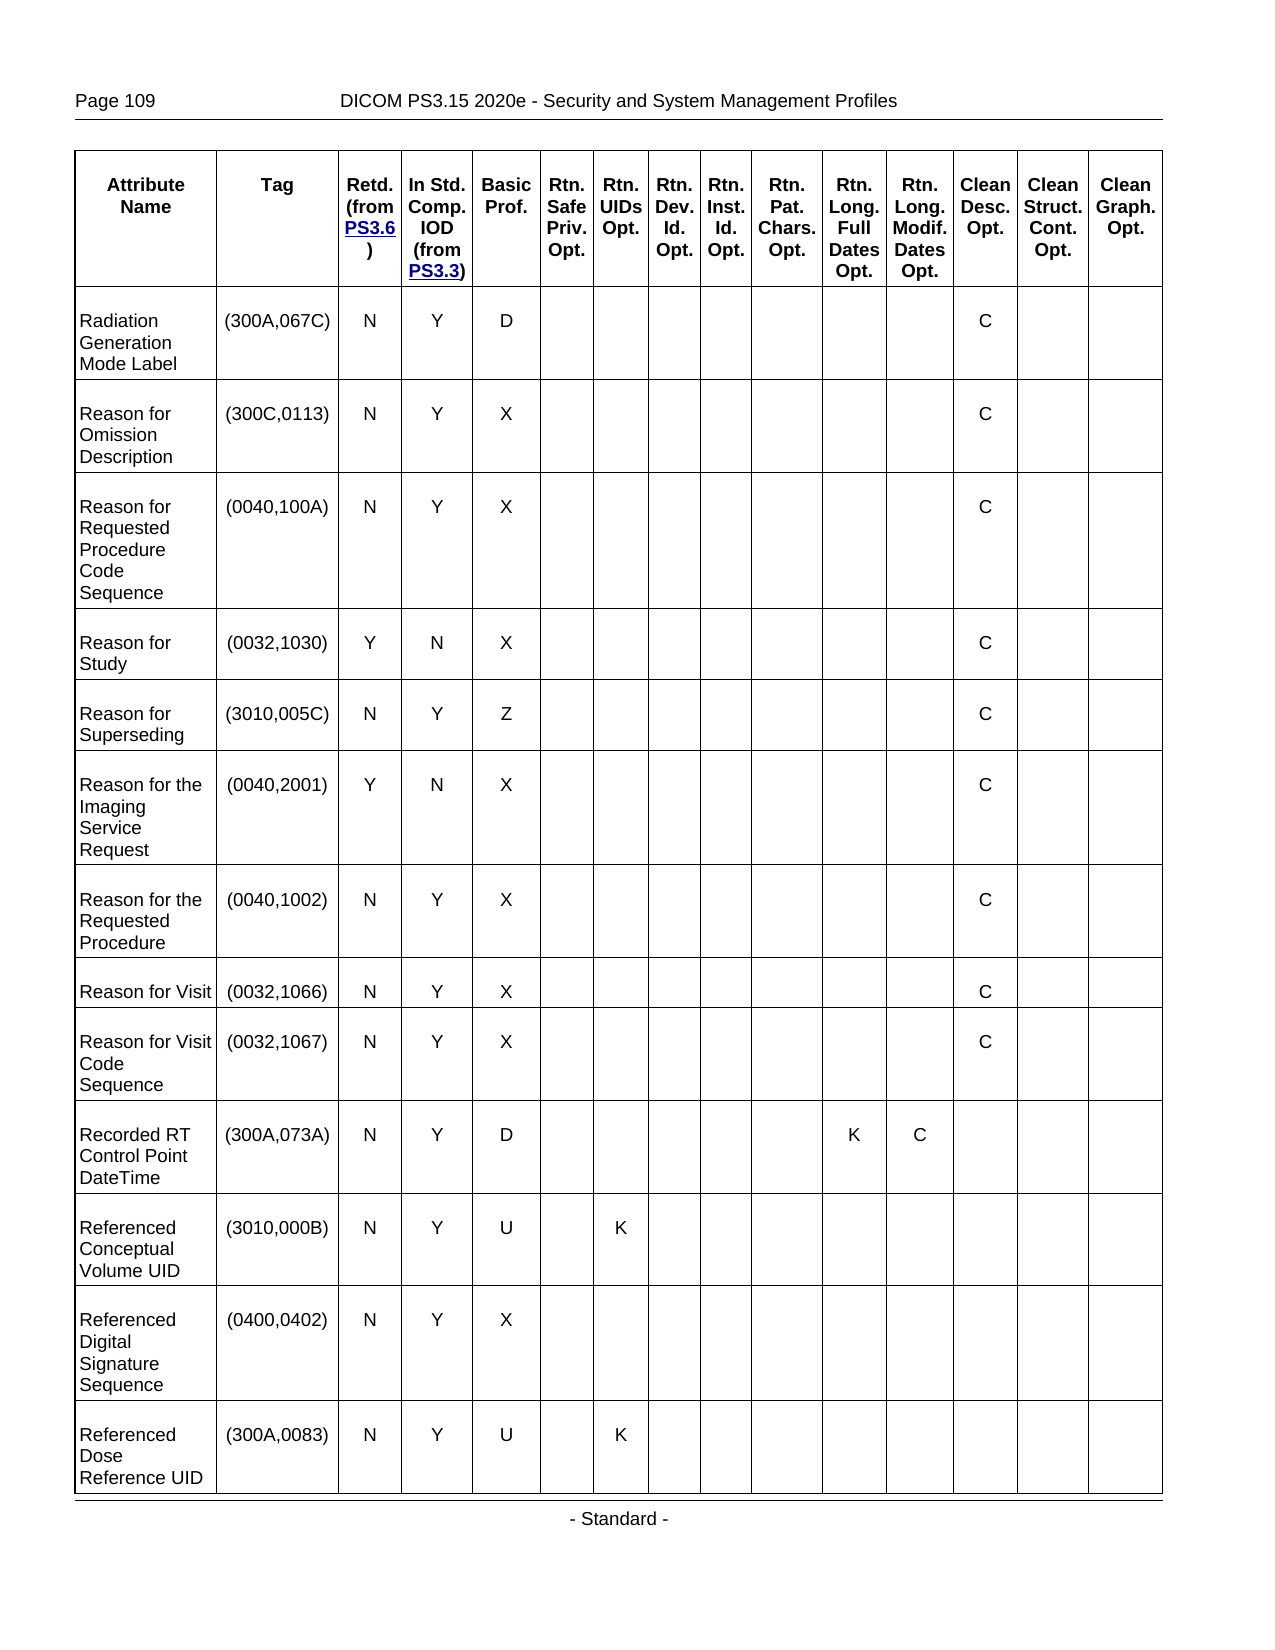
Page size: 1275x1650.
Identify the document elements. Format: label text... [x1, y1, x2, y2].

table_header Rtn. Dev. Id. Opt. [649, 151, 700, 286]
table_cell [1018, 609, 1088, 679]
table_cell [823, 680, 886, 750]
table_cell [1089, 609, 1162, 679]
table_cell Y [402, 1286, 472, 1400]
table_cell Y [402, 1008, 472, 1100]
table_cell [887, 380, 953, 472]
table_cell [1018, 1101, 1088, 1192]
table_cell [887, 473, 953, 607]
table_cell C [954, 958, 1017, 1007]
table_cell [752, 1008, 822, 1100]
table_cell [701, 1194, 751, 1285]
table_cell [1018, 1194, 1088, 1285]
table_cell [701, 287, 751, 379]
table_header Clean Graph. Opt. [1089, 151, 1162, 286]
table_cell Referenced Digital Signature Sequence [76, 1286, 216, 1400]
table_cell Z [473, 680, 540, 750]
table_cell [1089, 287, 1162, 379]
table_header In Std. Comp. IOD (from PS3.3) [402, 151, 472, 286]
table_cell [887, 958, 953, 1007]
table_cell [823, 609, 886, 679]
table_cell Reason for Superseding [76, 680, 216, 750]
table_cell [541, 958, 593, 1007]
table_cell N [339, 1008, 401, 1100]
table_cell [1089, 473, 1162, 607]
table_cell [701, 473, 751, 607]
table_cell [701, 1101, 751, 1192]
table_cell N [339, 1286, 401, 1400]
table_cell (0040,100A) [217, 473, 338, 607]
table_cell [823, 958, 886, 1007]
table_cell [887, 1286, 953, 1400]
table_cell Reason for the Requested Procedure [76, 865, 216, 957]
table_cell [541, 680, 593, 750]
table_cell [752, 609, 822, 679]
table_cell [541, 751, 593, 864]
table_cell N [339, 865, 401, 957]
table_cell [594, 287, 648, 379]
table_cell N [339, 287, 401, 379]
table_cell [594, 1008, 648, 1100]
table_cell C [954, 865, 1017, 957]
table_cell Y [339, 609, 401, 679]
table_cell Reason for the Imaging Service Request [76, 751, 216, 864]
table_cell [1018, 473, 1088, 607]
table_cell [701, 609, 751, 679]
table_cell [954, 1286, 1017, 1400]
table_cell [752, 751, 822, 864]
table_cell [887, 1194, 953, 1285]
table_header Attribute Name [76, 151, 216, 286]
table_cell [823, 1008, 886, 1100]
table_cell [823, 865, 886, 957]
table_cell [541, 1008, 593, 1100]
table_cell C [954, 380, 1017, 472]
table_cell [752, 1401, 822, 1492]
table_cell Y [402, 1194, 472, 1285]
table_cell [649, 751, 700, 864]
table_cell (3010,005C) [217, 680, 338, 750]
table_cell (0040,1002) [217, 865, 338, 957]
table_cell [823, 380, 886, 472]
table_cell [594, 609, 648, 679]
table_cell [887, 751, 953, 864]
table_cell [823, 473, 886, 607]
table_cell [752, 958, 822, 1007]
table_cell Y [402, 865, 472, 957]
table_cell Reason for Requested Procedure Code Sequence [76, 473, 216, 607]
table_cell (300A,073A) [217, 1101, 338, 1192]
table_cell [752, 1101, 822, 1192]
table_cell [887, 1401, 953, 1492]
table_cell [954, 1101, 1017, 1192]
table_cell [649, 1101, 700, 1192]
table_cell [823, 287, 886, 379]
table_cell X [473, 1286, 540, 1400]
table_cell [752, 287, 822, 379]
table_cell [887, 680, 953, 750]
table_cell [752, 1286, 822, 1400]
table_cell [541, 1194, 593, 1285]
table_cell [594, 751, 648, 864]
table_cell [701, 680, 751, 750]
table_cell [823, 1286, 886, 1400]
table_cell Y [402, 1401, 472, 1492]
table_cell D [473, 287, 540, 379]
table_cell Y [339, 751, 401, 864]
table_cell N [339, 680, 401, 750]
table_cell [649, 958, 700, 1007]
table_cell [701, 958, 751, 1007]
table_cell [649, 865, 700, 957]
table_cell [649, 1401, 700, 1492]
table_cell N [402, 751, 472, 864]
table_cell [541, 380, 593, 472]
table_cell Y [402, 958, 472, 1007]
table_cell [752, 680, 822, 750]
table_header Clean Struct. Cont. Opt. [1018, 151, 1088, 286]
table_cell Y [402, 1101, 472, 1192]
table_cell Reason for Visit Code Sequence [76, 1008, 216, 1100]
table_cell X [473, 751, 540, 864]
table_cell [1089, 380, 1162, 472]
table_cell C [954, 751, 1017, 864]
table_cell [541, 287, 593, 379]
table_cell [1018, 380, 1088, 472]
table_cell U [473, 1194, 540, 1285]
table_cell [649, 609, 700, 679]
table_cell [594, 1101, 648, 1192]
table_cell [1018, 865, 1088, 957]
table_cell [823, 751, 886, 864]
table_cell (300C,0113) [217, 380, 338, 472]
table_header Basic Prof. [473, 151, 540, 286]
table_cell [752, 865, 822, 957]
table_cell (0032,1030) [217, 609, 338, 679]
table_cell Referenced Conceptual Volume UID [76, 1194, 216, 1285]
table_cell [1018, 958, 1088, 1007]
table_cell [649, 380, 700, 472]
table_cell Recorded RT Control Point DateTime [76, 1101, 216, 1192]
table_cell [1089, 751, 1162, 864]
table_cell [594, 473, 648, 607]
table_cell [887, 865, 953, 957]
table_cell [594, 1286, 648, 1400]
table_header Tag [217, 151, 338, 286]
table_cell [541, 1401, 593, 1492]
table_header Clean Desc. Opt. [954, 151, 1017, 286]
table_cell N [339, 1194, 401, 1285]
table_cell (0040,2001) [217, 751, 338, 864]
table_cell [1089, 1101, 1162, 1192]
table_cell (3010,000B) [217, 1194, 338, 1285]
table_cell [701, 1286, 751, 1400]
table_cell [887, 287, 953, 379]
table_cell [1089, 958, 1162, 1007]
table_cell N [339, 380, 401, 472]
table_cell [1018, 1286, 1088, 1400]
table_cell [1089, 1008, 1162, 1100]
table_cell [1018, 1008, 1088, 1100]
table_cell [1089, 1194, 1162, 1285]
table_cell [594, 680, 648, 750]
table_header Rtn. Inst. Id. Opt. [701, 151, 751, 286]
table_cell [541, 609, 593, 679]
table_cell Radiation Generation Mode Label [76, 287, 216, 379]
table_cell [541, 865, 593, 957]
table_cell [1018, 1401, 1088, 1492]
table_cell [752, 380, 822, 472]
table_cell [823, 1401, 886, 1492]
table_cell N [339, 1401, 401, 1492]
table_cell [541, 1101, 593, 1192]
table_cell C [954, 609, 1017, 679]
table_cell [1018, 751, 1088, 864]
table_cell [1089, 865, 1162, 957]
table_cell N [402, 609, 472, 679]
table_cell [701, 380, 751, 472]
table_cell [954, 1194, 1017, 1285]
table_cell [649, 680, 700, 750]
table_cell N [339, 1101, 401, 1192]
table_cell (300A,0083) [217, 1401, 338, 1492]
table_cell X [473, 380, 540, 472]
table_cell [1018, 680, 1088, 750]
table_header Rtn. Long. Modif. Dates Opt. [887, 151, 953, 286]
table_cell Y [402, 473, 472, 607]
table_cell [954, 1401, 1017, 1492]
table_cell [1018, 287, 1088, 379]
table_cell C [954, 1008, 1017, 1100]
table_cell [1089, 1286, 1162, 1400]
table_cell (0032,1067) [217, 1008, 338, 1100]
table_cell Referenced Dose Reference UID [76, 1401, 216, 1492]
table_header Retd. (from PS3.6) [339, 151, 401, 286]
table_cell [887, 1008, 953, 1100]
table_cell D [473, 1101, 540, 1192]
table_cell [701, 751, 751, 864]
table_cell [541, 473, 593, 607]
table_cell C [887, 1101, 953, 1192]
table_cell Reason for Visit [76, 958, 216, 1007]
table_cell [701, 865, 751, 957]
table_cell Y [402, 680, 472, 750]
table_cell (0032,1066) [217, 958, 338, 1007]
table_cell X [473, 1008, 540, 1100]
table_cell K [594, 1401, 648, 1492]
table_header Rtn. Safe Priv. Opt. [541, 151, 593, 286]
table_cell [823, 1194, 886, 1285]
table_cell C [954, 680, 1017, 750]
table_cell N [339, 958, 401, 1007]
table_cell [1089, 680, 1162, 750]
table_cell Reason for Study [76, 609, 216, 679]
table_cell N [339, 473, 401, 607]
table_header Rtn. Pat. Chars. Opt. [752, 151, 822, 286]
table_cell [752, 1194, 822, 1285]
table_cell [701, 1008, 751, 1100]
table_cell U [473, 1401, 540, 1492]
table_cell Y [402, 287, 472, 379]
table_cell [1089, 1401, 1162, 1492]
table_cell [649, 1286, 700, 1400]
table_cell [594, 380, 648, 472]
table_cell X [473, 958, 540, 1007]
table_cell Reason for Omission Description [76, 380, 216, 472]
table_cell K [594, 1194, 648, 1285]
table_cell Y [402, 380, 472, 472]
table_cell [649, 1008, 700, 1100]
table_cell [887, 609, 953, 679]
table_cell [594, 865, 648, 957]
table_cell [541, 1286, 593, 1400]
table_cell C [954, 287, 1017, 379]
table_header Rtn. Long. Full Dates Opt. [823, 151, 886, 286]
table_header Rtn. UIDs Opt. [594, 151, 648, 286]
table_cell (300A,067C) [217, 287, 338, 379]
table_cell X [473, 473, 540, 607]
table_cell X [473, 865, 540, 957]
table_cell [649, 473, 700, 607]
table_cell (0400,0402) [217, 1286, 338, 1400]
table_cell [594, 958, 648, 1007]
table_cell [649, 1194, 700, 1285]
table_cell [649, 287, 700, 379]
table_cell [752, 473, 822, 607]
table_cell C [954, 473, 1017, 607]
table_cell K [823, 1101, 886, 1192]
table_cell [701, 1401, 751, 1492]
table_cell X [473, 609, 540, 679]
